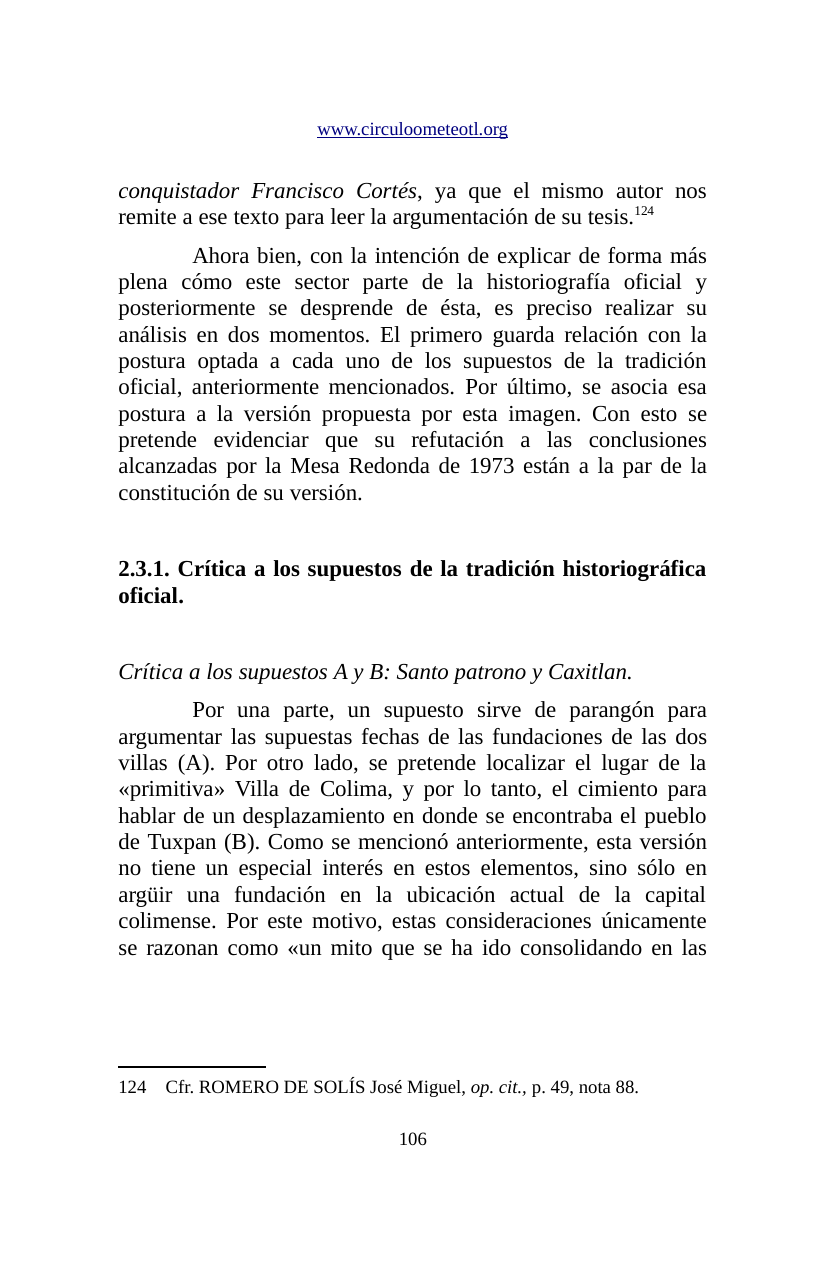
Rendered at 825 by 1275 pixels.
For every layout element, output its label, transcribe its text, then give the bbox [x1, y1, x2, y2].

text Ahora bien, con la intención de explicar de forma más plena cómo este sector parte de la historiografía oficial y posteriormente se desprende de ésta, es preciso realizar su análisis en dos momentos. El primero guarda relación con la postura optada a cada uno de los supuestos de la tradición oficial, anteriormente mencionados. Por último, se asocia esa postura a la versión propuesta por esta imagen. Con esto se pretende evidenciar que su refutación a las conclusiones alcanzadas por la Mesa Redonda de 1973 están a la par de la constitución de su versión. [118, 242, 707, 505]
text Cfr. ROMERO DE SOLÍS José Miguel, op. cit., p. 49, nota 88. [118, 1076, 707, 1098]
text Por una parte, un supuesto sirve de parangón para argumentar las supuestas fechas de las fundaciones de las dos villas (A). Por otro lado, se pretende localizar el lugar de la «primitiva» Villa de Colima, y por lo tanto, el cimiento para hablar de un desplazamiento en donde se encontraba el pueblo de Tuxpan (B). Como se mencionó anteriormente, esta versión no tiene un especial interés en estos elementos, sino sólo en argüir una fundación en la ubicación actual de la capital colimense. Por este motivo, estas consideraciones únicamente se razonan como «un mito que se ha ido consolidando en las [118, 696, 707, 986]
text 2.3.1. Crítica a los supuestos de la tradición historiográfica oficial. [118, 555, 707, 608]
text conquistador Francisco Cortés, ya que el mismo autor nos remite a ese texto para leer la argumentación de su tesis. [118, 177, 707, 230]
text Crítica a los supuestos A y B: Santo patrono y Caxitlan. [118, 658, 707, 684]
